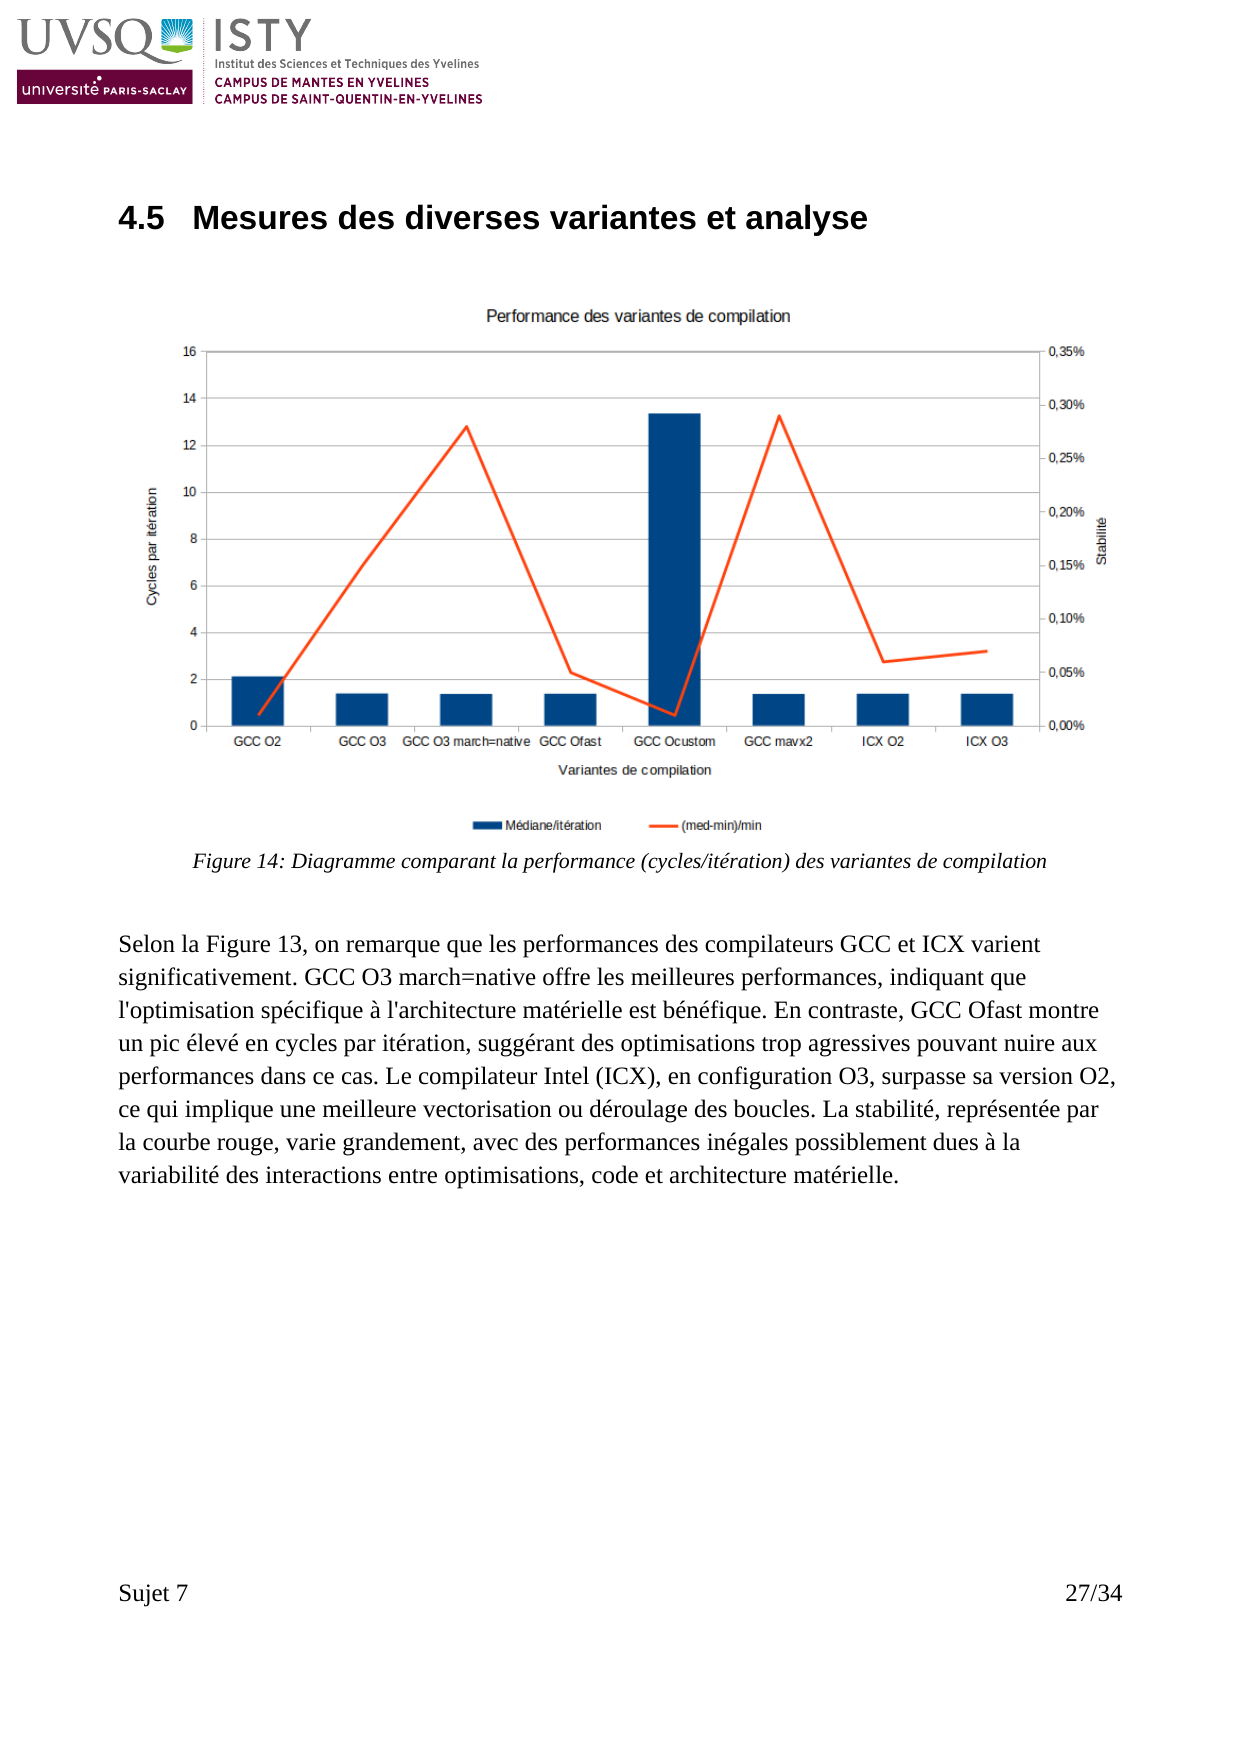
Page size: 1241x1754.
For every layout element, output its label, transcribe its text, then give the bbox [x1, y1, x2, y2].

text Figure 14: Diagramme comparant la performance (cycles/itération) des variantes de compilation [118, 848, 1122, 873]
subtitle Mesures des diverses variantes et analyse [118, 198, 1122, 236]
picture [2, 2, 497, 121]
text Selon la Figure 13, on remarque que les performances des compilateurs GCC et ICX varient significativement. GCC O3 march=native offre les meilleures performances, indiquant que l'optimisation spécifique à l'architecture matérielle est bénéfique. En contraste, GCC Ofast montre un pic élevé en cycles par itération, suggérant des optimisations trop agressives pouvant nuire aux performances dans ce cas. Le compilateur Intel (ICX), en configuration O3, surpasse sa version O2, ce qui implique une meilleure vectorisation ou déroulage des boucles. La stabilité, représentée par la courbe rouge, varie grandement, avec des performances inégales possiblement dues à la variabilité des interactions entre optimisations, code et architecture matérielle. [118, 929, 1122, 1189]
picture [118, 287, 1123, 848]
